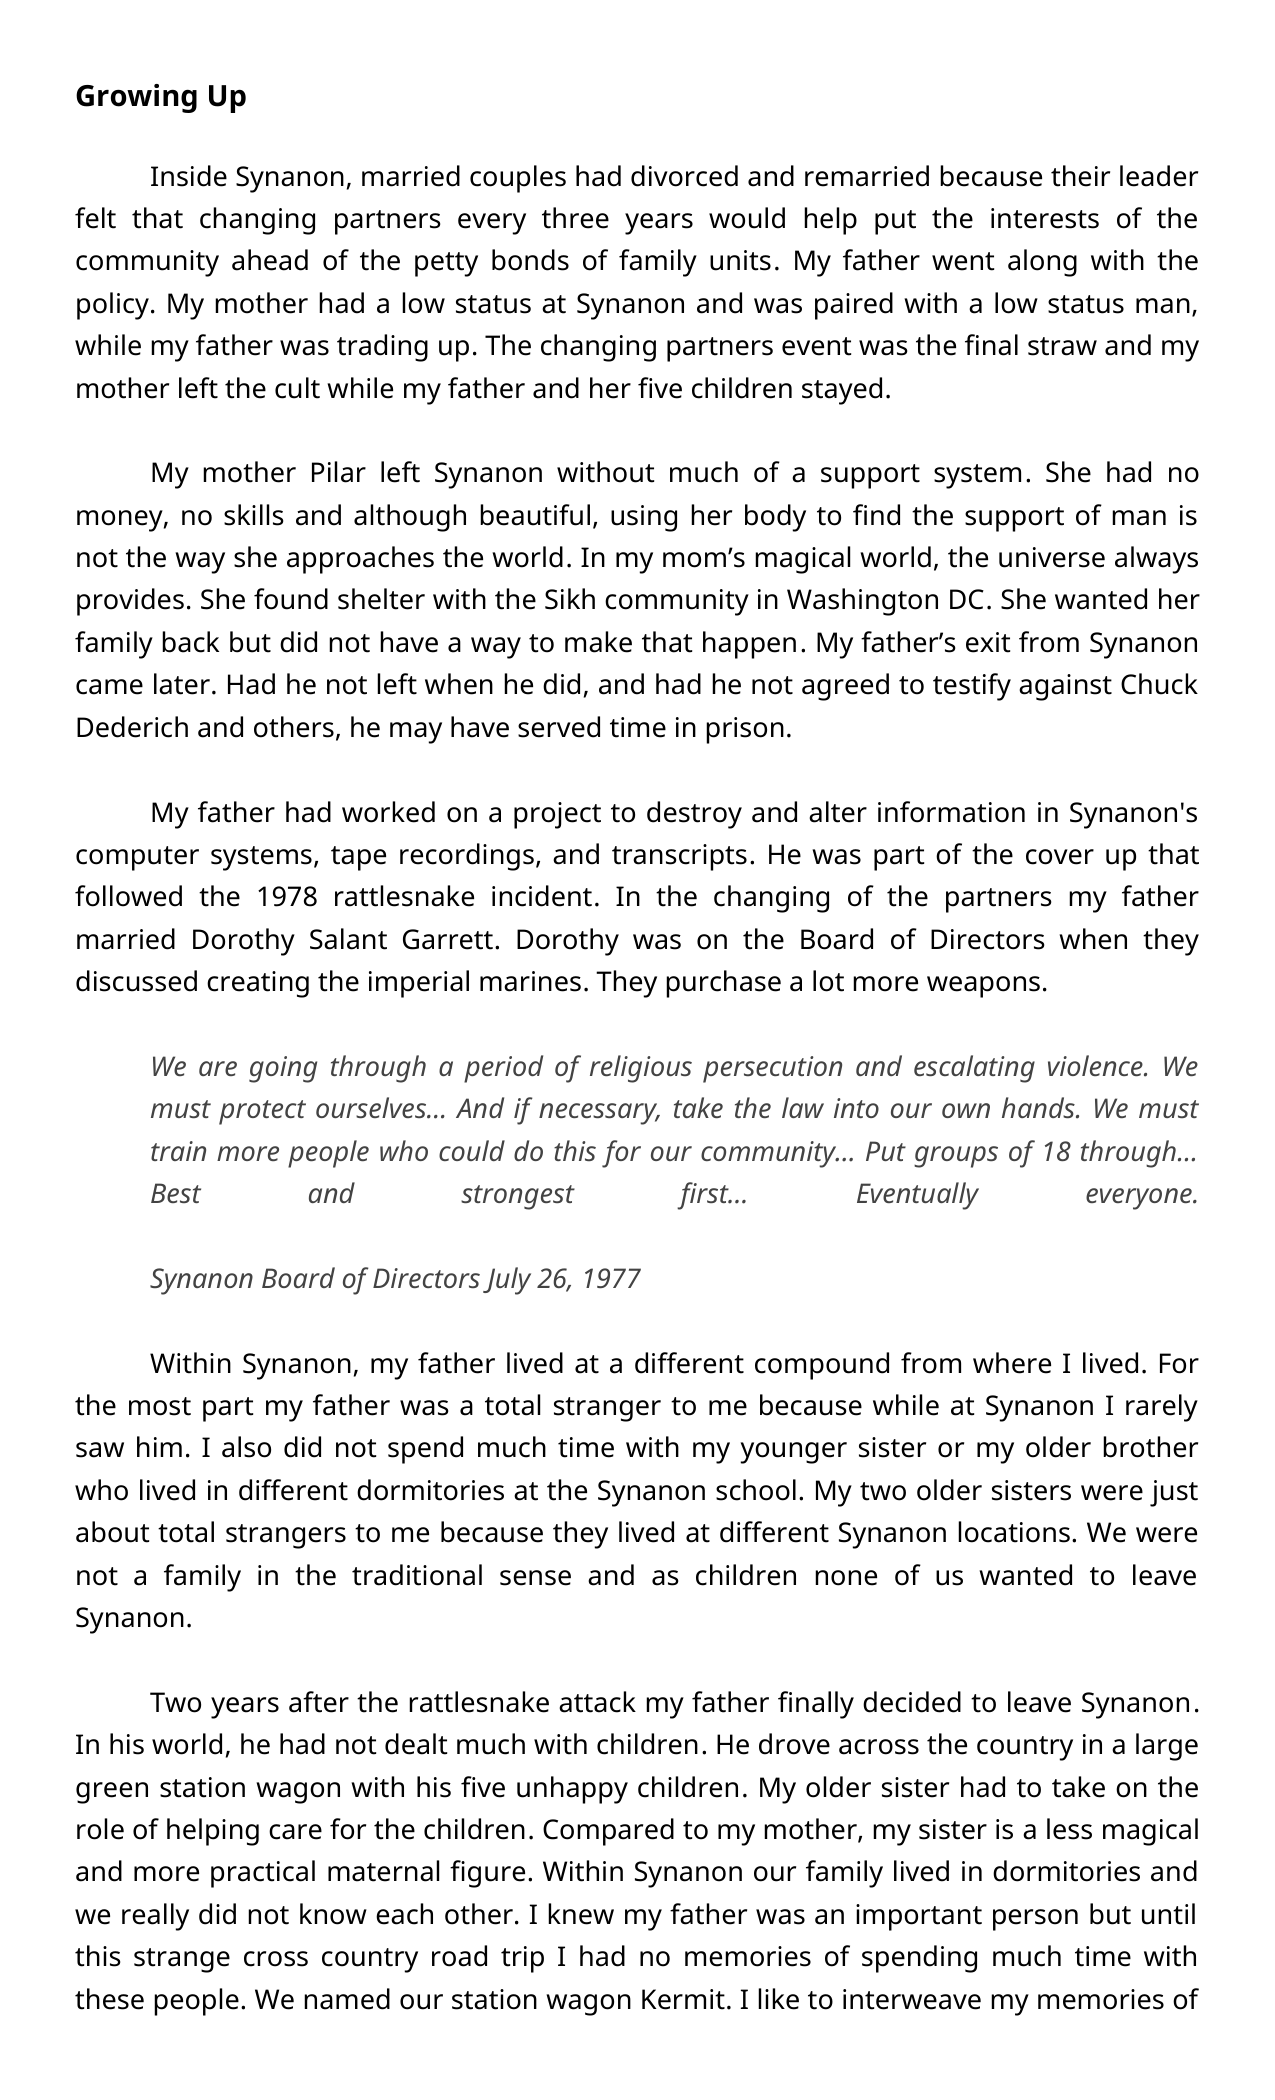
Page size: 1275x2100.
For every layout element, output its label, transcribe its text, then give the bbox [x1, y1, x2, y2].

text We are going through a period of religious persecution and escalating violence. We must protect ourselves… And if necessary, take the law into our own hands. We must train more people who could do this for our community… Put groups of 18 through… Best and strongest first… Eventually everyone. Synanon Board of Directors July 26, 1977 [150, 1047, 1200, 1296]
text My father had worked on a project to destroy and alter information in Synanon's computer systems, tape recordings, and transcripts. He was part of the cover up that followed the 1978 rattlesnake incident. In the changing of the partners my father married Dorothy Salant Garrett. Dorothy was on the Board of Directors when they discussed creating the imperial marines. They purchase a lot more weapons. [75, 793, 1200, 999]
text Two years after the rattlesnake attack my father finally decided to leave Synanon. In his world, he had not dealt much with children. He drove across the country in a large green station wagon with his five unhappy children. My older sister had to take on the role of helping care for the children. Compared to my mother, my sister is a less magical and more practical maternal figure. Within Synanon our family lived in dormitories and we really did not know each other. I knew my father was an important person but until this strange cross country road trip I had no memories of spending much time with these people. We named our station wagon Kermit. I like to interweave my memories of [75, 1683, 1200, 2017]
text Within Synanon, my father lived at a different compound from where I lived. For the most part my father was a total stranger to me because while at Synanon I rarely saw him. I also did not spend much time with my younger sister or my older brother who lived in different dormitories at the Synanon school. My two older sisters were just about total strangers to me because they lived at different Synanon locations. We were not a family in the traditional sense and as children none of us wanted to leave Synanon. [75, 1344, 1200, 1635]
subtitle Growing Up [75, 75, 1200, 115]
text My mother Pilar left Synanon without much of a support system. She had no money, no skills and although beautiful, using her body to find the support of man is not the way she approaches the world. In my mom’s magical world, the universe always provides. She found shelter with the Sikh community in Washington DC. She wanted her family back but did not have a way to make that happen. My father’s exit from Synanon came later. Had he not left when he did, and had he not agreed to testify against Chuck Dederich and others, he may have served time in prison. [75, 454, 1200, 745]
text Inside Synanon, married couples had divorced and remarried because their leader felt that changing partners every three years would help put the interests of the community ahead of the petty bonds of family units. My father went along with the policy. My mother had a low status at Synanon and was paired with a low status man, while my father was trading up. The changing partners event was the final straw and my mother left the cult while my father and her five children stayed. [75, 157, 1200, 406]
